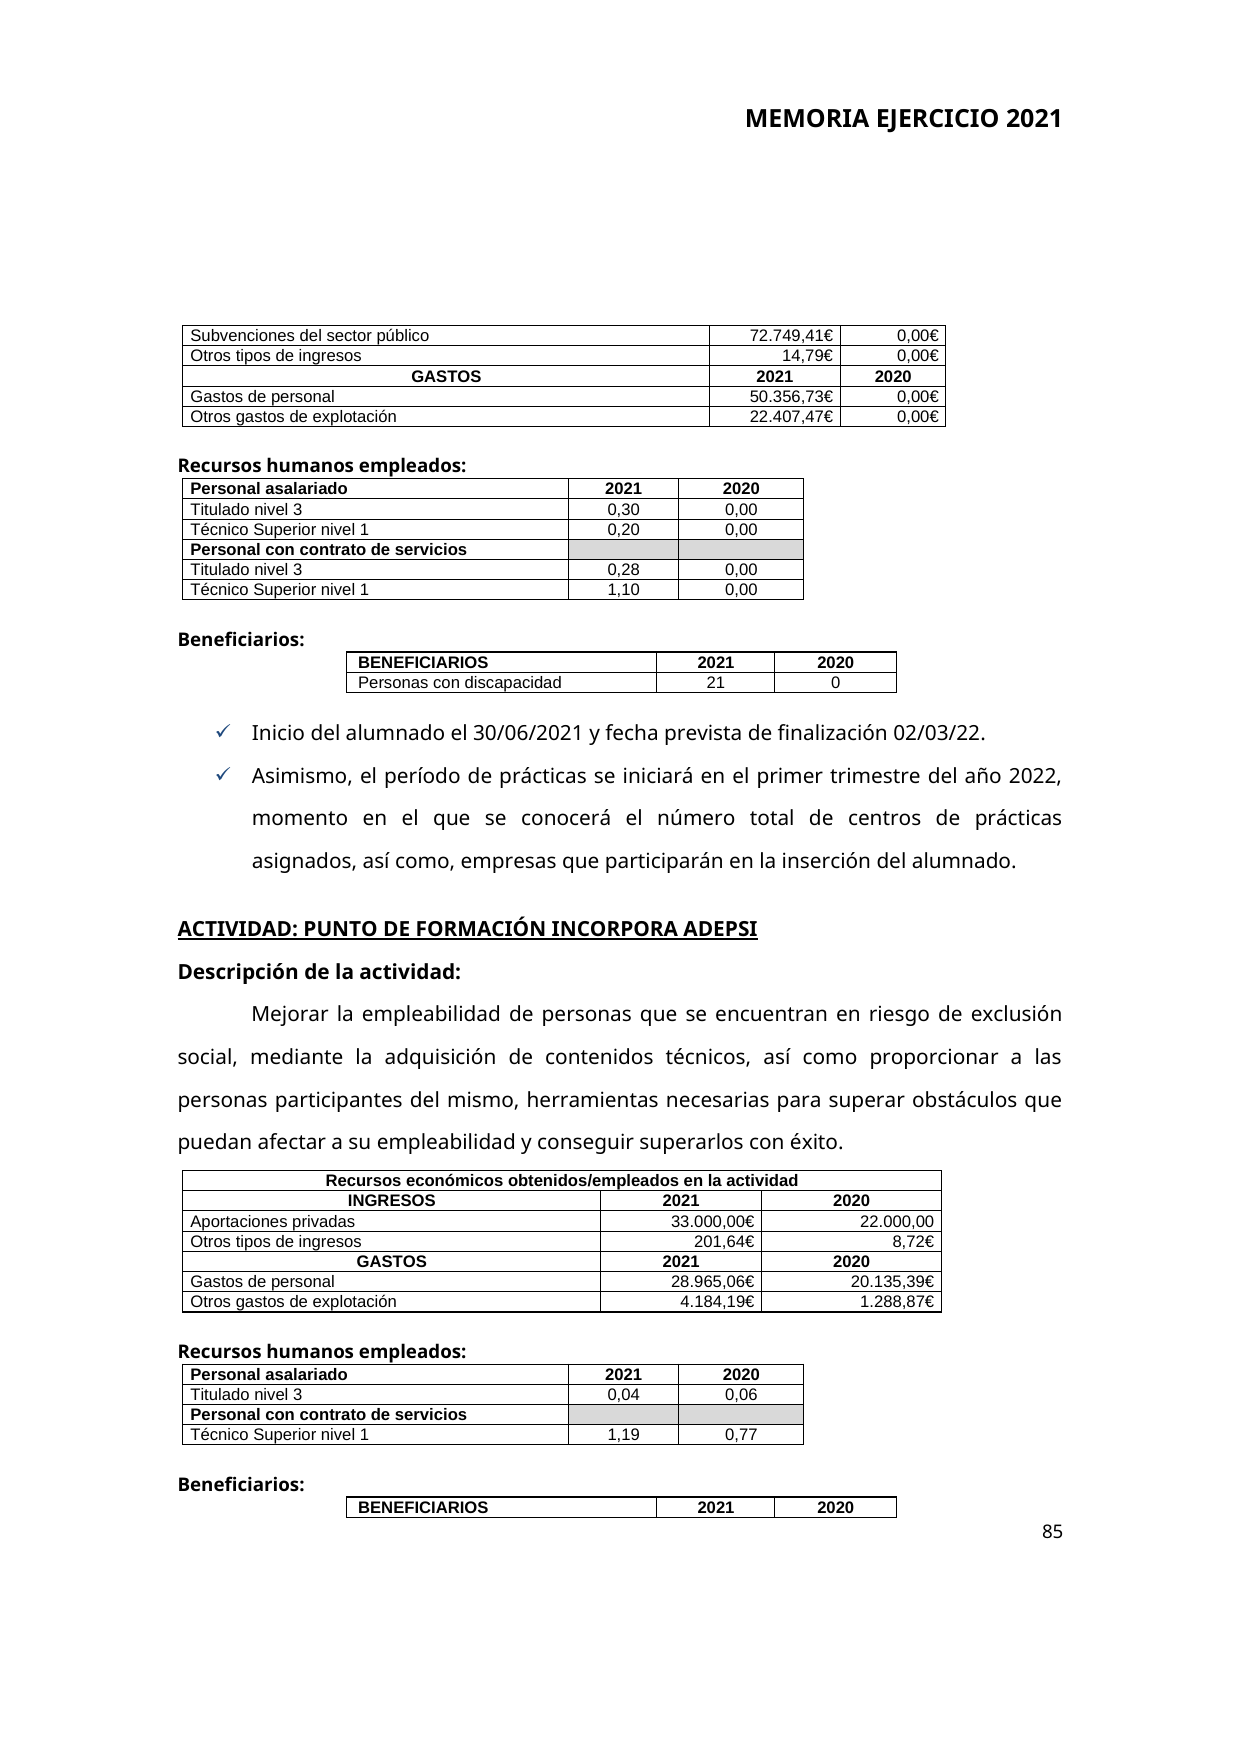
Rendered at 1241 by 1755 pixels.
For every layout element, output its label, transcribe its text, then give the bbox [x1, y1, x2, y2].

table_cell 0 [775, 673, 896, 692]
table_cell 2020 [841, 366, 945, 386]
table_cell 0,00 [679, 499, 803, 518]
table_header 2021 [569, 479, 678, 498]
table_cell 0,77 [679, 1425, 803, 1444]
table_cell 1,19 [569, 1425, 678, 1444]
table_cell Personal con contrato de servicios [183, 1405, 568, 1424]
table_cell 0,00€ [841, 407, 945, 426]
table_cell 0,00 [679, 560, 803, 579]
table_cell GASTOS [183, 1252, 600, 1271]
table_cell Personas con discapacidad [347, 673, 656, 692]
table_cell 0,06 [679, 1385, 803, 1404]
table_cell Otros tipos de ingresos [183, 1232, 600, 1251]
table_cell Gastos de personal [183, 1272, 600, 1291]
table_cell [679, 540, 803, 559]
table_cell 0,20 [569, 520, 678, 539]
table_cell 2021 [601, 1191, 761, 1210]
table_cell 50.356,73€ [710, 387, 840, 406]
table_cell Otros gastos de explotación [183, 1292, 600, 1311]
text Descripción de la actividad: [177, 957, 1063, 985]
table_cell 201,64€ [601, 1232, 761, 1251]
table_cell 20.135,39€ [762, 1272, 941, 1291]
table_cell 1,10 [569, 580, 678, 599]
table_header Personal asalariado [183, 1365, 568, 1384]
table_cell 2020 [762, 1252, 941, 1271]
table_cell 22.000,00 [762, 1211, 941, 1231]
table_cell 1.288,87€ [762, 1292, 941, 1311]
table_cell [679, 1405, 803, 1424]
table_cell 0,00€ [841, 387, 945, 406]
table_cell [569, 540, 678, 559]
table_cell Titulado nivel 3 [183, 499, 568, 518]
table_cell Técnico Superior nivel 1 [183, 580, 568, 599]
text Beneficiarios: [177, 1471, 1063, 1496]
table_header 2021 [657, 1498, 774, 1517]
table_cell 0,28 [569, 560, 678, 579]
table_cell 14,79€ [710, 346, 840, 365]
table_header 2020 [775, 1498, 896, 1517]
table_cell 28.965,06€ [601, 1272, 761, 1291]
table_cell Otros gastos de explotación [183, 407, 709, 426]
table_cell 4.184,19€ [601, 1292, 761, 1311]
text Mejorar la empleabilidad de personas que se encuentran en riesgo de exclusión social, mediante la adquisición de contenidos técnicos, así como proporcionar a las personas participantes del mismo, herramientas necesarias para superar obstáculos que puedan afectar a su empleabilidad y conseguir superarlos con éxito. [177, 999, 1063, 1156]
text Recursos humanos empleados: [177, 1338, 1063, 1363]
table_cell 33.000,00€ [601, 1211, 761, 1231]
text Beneficiarios: [177, 626, 1063, 651]
table_cell 8,72€ [762, 1232, 941, 1251]
table_cell 2020 [762, 1191, 941, 1210]
table_header 2020 [679, 1365, 803, 1384]
table_cell 72.749,41€ [710, 326, 840, 345]
table_cell Aportaciones privadas [183, 1211, 600, 1231]
table_cell Titulado nivel 3 [183, 560, 568, 579]
table_cell Técnico Superior nivel 1 [183, 1425, 568, 1444]
table_header 2020 [775, 653, 896, 672]
table_cell 0,00€ [841, 346, 945, 365]
table_cell Titulado nivel 3 [183, 1385, 568, 1404]
table_cell Gastos de personal [183, 387, 709, 406]
list Asimismo, el período de prácticas se iniciará en el primer trimestre del año 2022, momento en el que se conocerá el número total de centros de prácticas asignados, así como, empresas que participarán en la inserción del alumnado. [214, 761, 1063, 874]
table_cell 0,00 [679, 520, 803, 539]
table_cell 0,00 [679, 580, 803, 599]
table_cell 2021 [710, 366, 840, 386]
table_header BENEFICIARIOS [347, 653, 656, 672]
table_cell 22.407,47€ [710, 407, 840, 426]
list Inicio del alumnado el 30/06/2021 y fecha prevista de finalización 02/03/22. [214, 718, 1063, 747]
table_cell INGRESOS [183, 1191, 600, 1210]
table_header 2021 [569, 1365, 678, 1384]
text Recursos humanos empleados: [177, 452, 1063, 478]
table_header Personal asalariado [183, 479, 568, 498]
table_cell 0,00€ [841, 326, 945, 345]
table_cell Otros tipos de ingresos [183, 346, 709, 365]
table_cell [569, 1405, 678, 1424]
table_header Recursos económicos obtenidos/empleados en la actividad [183, 1171, 941, 1190]
table_header 2021 [657, 653, 774, 672]
table_cell 21 [657, 673, 774, 692]
table_cell Técnico Superior nivel 1 [183, 520, 568, 539]
table_header 2020 [679, 479, 803, 498]
table_cell Personal con contrato de servicios [183, 540, 568, 559]
table_cell Subvenciones del sector público [183, 326, 709, 345]
table_header BENEFICIARIOS [347, 1498, 656, 1517]
table_cell GASTOS [183, 366, 709, 386]
table_cell 2021 [601, 1252, 761, 1271]
table_cell 0,30 [569, 499, 678, 518]
text ACTIVIDAD: PUNTO DE FORMACIÓN INCORPORA ADEPSI [177, 914, 1063, 943]
table_cell 0,04 [569, 1385, 678, 1404]
